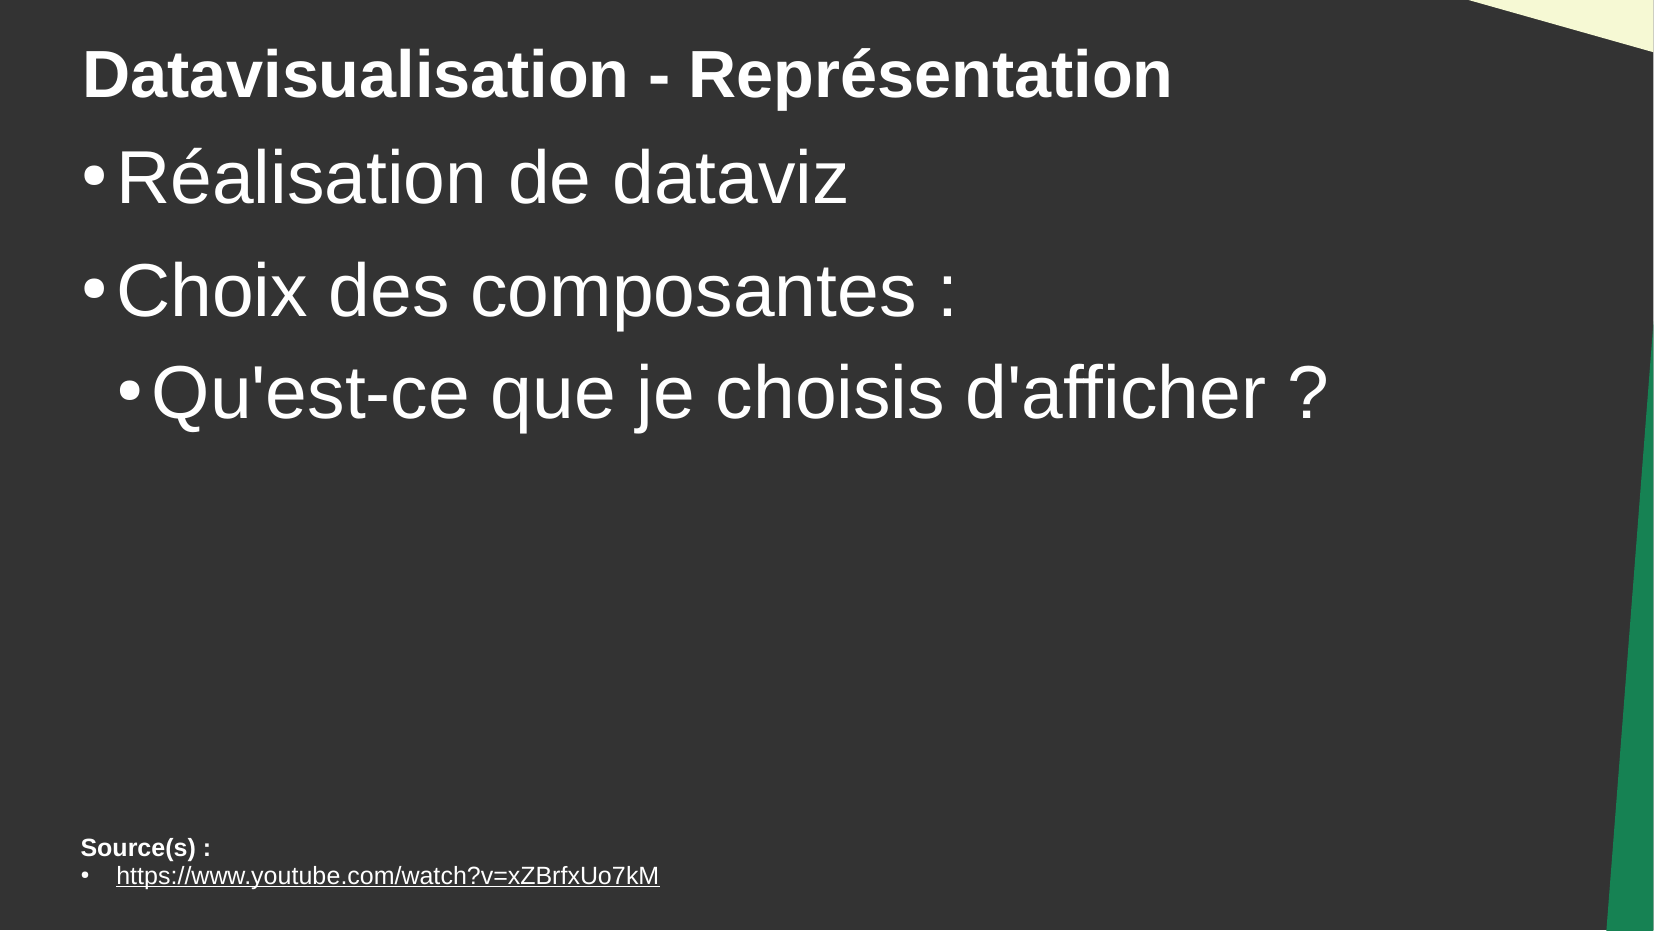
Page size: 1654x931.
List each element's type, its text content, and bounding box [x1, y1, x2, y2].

title Datavisualisation - Représentation [82, 37, 1571, 122]
list Réalisation de dataviz Choix des composantes : Qu'est-ce que je choisis d'afficher ? [80, 135, 1560, 762]
text_box [1606, 314, 1654, 931]
text_box [1468, 0, 1654, 53]
text_box Source(s) : https://www.youtube.com/watch?v=xZBrfxUo7kM [65, 826, 1483, 926]
